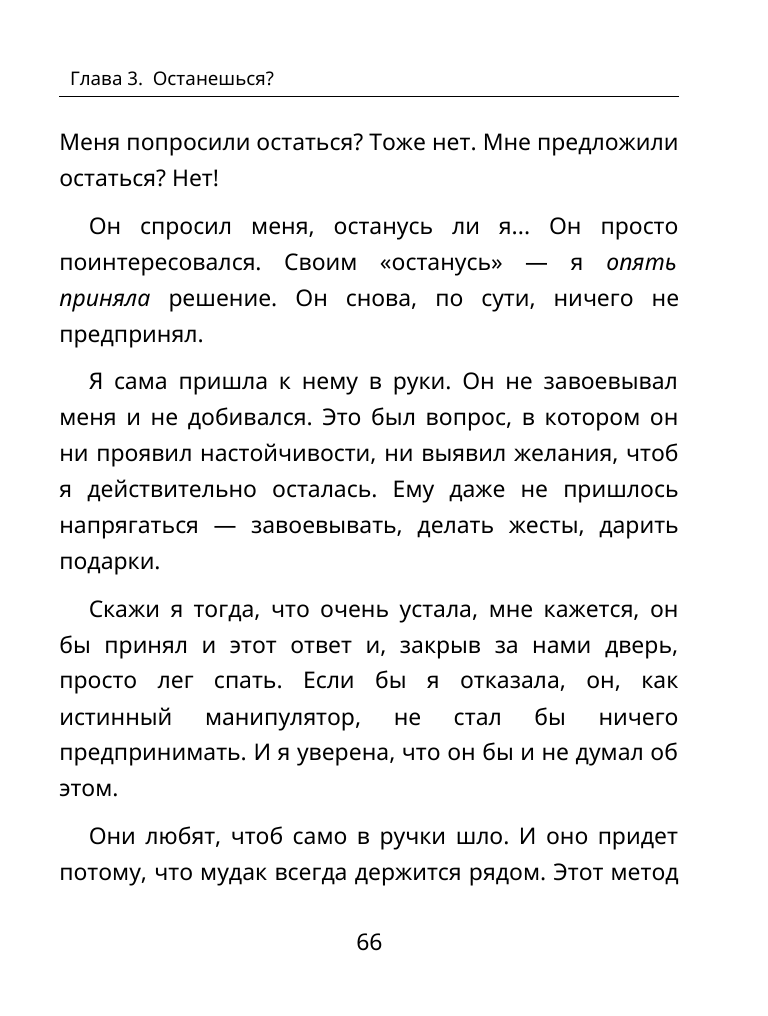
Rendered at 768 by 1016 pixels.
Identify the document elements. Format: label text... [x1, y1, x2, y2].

text Скажи я тогда, что очень устала, мне кажется, он бы принял и этот ответ и, закрыв за нами дверь, просто лег спать. Если бы я отказала, он, как истинный манипулятор, не стал бы ничего предпринимать. И я уверена, что он бы и не думал об этом. [59, 593, 679, 803]
text Они любят, чтоб само в ручки шло. И оно придет потому, что мудак всегда держится рядом. Этот метод [59, 820, 679, 887]
text Я сама пришла к нему в руки. Он не завоевывал меня и не добивался. Это был вопрос, в котором он ни проявил настойчивости, ни выявил желания, чтоб я действительно осталась. Ему даже не пришлось напрягаться — завоевывать, делать жесты, дарить подарки. [59, 365, 679, 576]
text Меня попросили остаться? Тоже нет. Мне предложили остаться? Нет! [59, 126, 679, 193]
text Он спросил меня, останусь ли я... Он просто поинтересовался. Своим «останусь» — я опять приняла решение. Он снова, по сути, ничего не предпринял. [59, 210, 679, 349]
